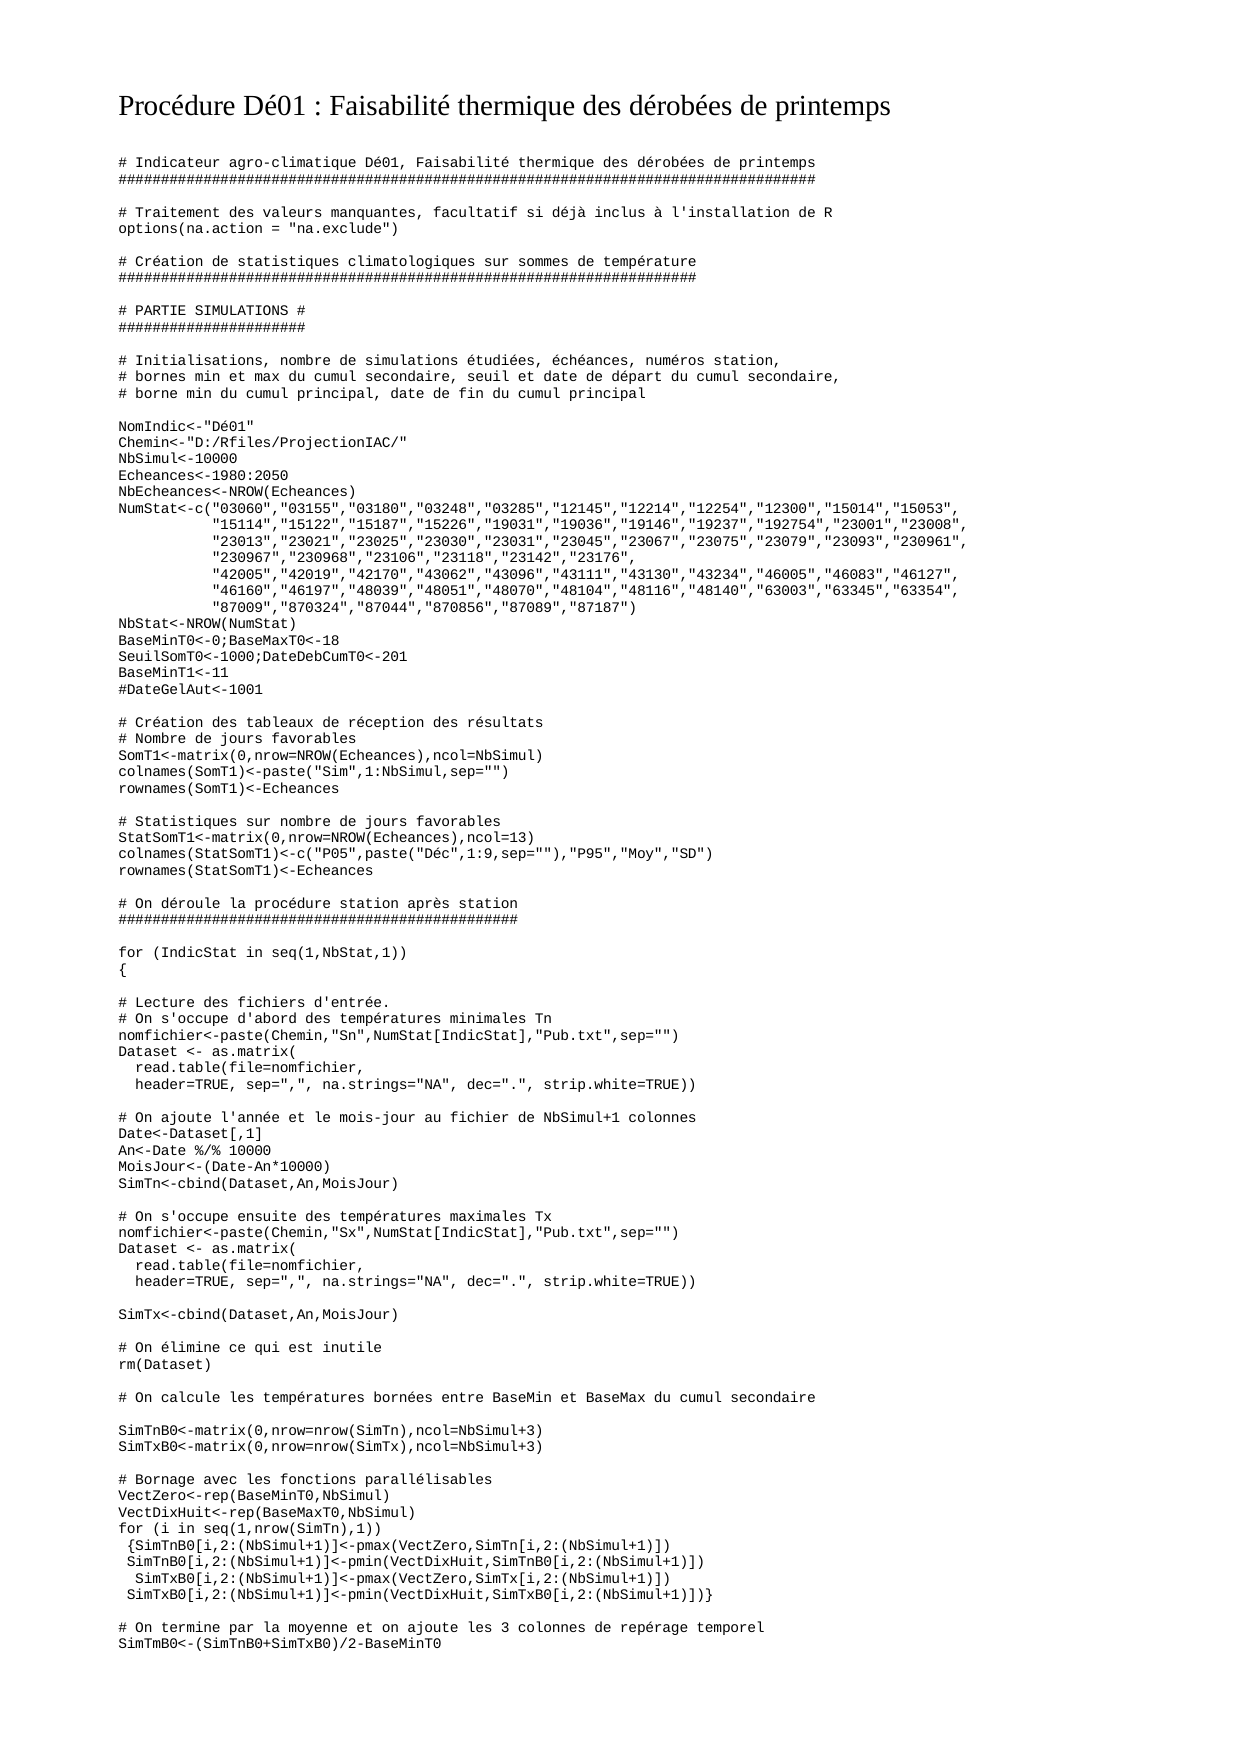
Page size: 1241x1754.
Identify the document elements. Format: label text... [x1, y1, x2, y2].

text nomfichier<-paste(Chemin,"Sn",NumStat[IndicStat],"Pub.txt",sep="") [118, 1028, 1122, 1044]
text # Statistiques sur nombre de jours favorables [118, 814, 1122, 830]
text colnames(StatSomT1)<-c("P05",paste("Déc",1:9,sep=""),"P95","Moy","SD") [118, 847, 1122, 863]
text for (IndicStat in seq(1,NbStat,1)) [118, 946, 1122, 962]
text # On calcule les températures bornées entre BaseMin et BaseMax du cumul secondaire [118, 1390, 1122, 1406]
text nomfichier<-paste(Chemin,"Sx",NumStat[IndicStat],"Pub.txt",sep="") [118, 1225, 1122, 1242]
text #DateGelAut<-1001 [118, 682, 1122, 699]
text # On s'occupe ensuite des températures maximales Tx [118, 1209, 1122, 1225]
text # Création des tableaux de réception des résultats [118, 715, 1122, 732]
text "46160","46197","48039","48051","48070","48104","48116","48140","63003","63345","63354", [118, 583, 1122, 600]
text # On déroule la procédure station après station [118, 896, 1122, 913]
text {SimTnB0[i,2:(NbSimul+1)]<-pmax(VectZero,SimTn[i,2:(NbSimul+1)]) [118, 1538, 1122, 1554]
text BaseMinT1<-11 [118, 666, 1122, 682]
text NbStat<-NROW(NumStat) [118, 616, 1122, 633]
text "42005","42019","42170","43062","43096","43111","43130","43234","46005","46083","46127", [118, 567, 1122, 583]
text Procédure Dé01 : Faisabilité thermique des dérobées de printemps [118, 88, 1122, 122]
text NomIndic<-"Dé01" [118, 419, 1122, 435]
text Dataset <- as.matrix( [118, 1242, 1122, 1258]
text NbSimul<-10000 [118, 452, 1122, 468]
text SimTnB0[i,2:(NbSimul+1)]<-pmin(VectDixHuit,SimTnB0[i,2:(NbSimul+1)]) [118, 1554, 1122, 1571]
text read.table(file=nomfichier, [118, 1061, 1122, 1077]
text # Création de statistiques climatologiques sur sommes de température [118, 254, 1122, 271]
text options(na.action = "na.exclude") [118, 221, 1122, 238]
text #################################################################### [118, 271, 1122, 287]
text { [118, 962, 1122, 978]
text # On élimine ce qui est inutile [118, 1341, 1122, 1357]
text "230967","230968","23106","23118","23142","23176", [118, 551, 1122, 567]
text MoisJour<-(Date-An*10000) [118, 1159, 1122, 1176]
text ############################################### [118, 913, 1122, 929]
text BaseMinT0<-0;BaseMaxT0<-18 [118, 633, 1122, 649]
text for (i in seq(1,nrow(SimTn),1)) [118, 1522, 1122, 1538]
text # Indicateur agro-climatique Dé01, Faisabilité thermique des dérobées de printemps [118, 156, 1122, 172]
text # On termine par la moyenne et on ajoute les 3 colonnes de repérage temporel [118, 1620, 1122, 1637]
text VectZero<-rep(BaseMinT0,NbSimul) [118, 1489, 1122, 1505]
text # Nombre de jours favorables [118, 732, 1122, 748]
text # Initialisations, nombre de simulations étudiées, échéances, numéros station, [118, 353, 1122, 369]
text SimTxB0<-matrix(0,nrow=nrow(SimTx),ncol=NbSimul+3) [118, 1439, 1122, 1456]
text rownames(StatSomT1)<-Echeances [118, 863, 1122, 880]
text SimTmB0<-(SimTnB0+SimTxB0)/2-BaseMinT0 [118, 1637, 1122, 1653]
text rownames(SomT1)<-Echeances [118, 781, 1122, 797]
text SimTxB0[i,2:(NbSimul+1)]<-pmin(VectDixHuit,SimTxB0[i,2:(NbSimul+1)])} [118, 1587, 1122, 1604]
text SimTn<-cbind(Dataset,An,MoisJour) [118, 1176, 1122, 1192]
text # On s'occupe d'abord des températures minimales Tn [118, 1011, 1122, 1028]
text "87009","870324","87044","870856","87089","87187") [118, 600, 1122, 616]
text Dataset <- as.matrix( [118, 1044, 1122, 1061]
text SimTxB0[i,2:(NbSimul+1)]<-pmax(VectZero,SimTx[i,2:(NbSimul+1)]) [118, 1571, 1122, 1587]
text An<-Date %/% 10000 [118, 1143, 1122, 1159]
text "23013","23021","23025","23030","23031","23045","23067","23075","23079","23093","230961", [118, 534, 1122, 551]
text SimTx<-cbind(Dataset,An,MoisJour) [118, 1308, 1122, 1324]
text # borne min du cumul principal, date de fin du cumul principal [118, 386, 1122, 402]
text colnames(SomT1)<-paste("Sim",1:NbSimul,sep="") [118, 764, 1122, 781]
text NbEcheances<-NROW(Echeances) [118, 485, 1122, 501]
text # PARTIE SIMULATIONS # [118, 304, 1122, 320]
text ###################### [118, 320, 1122, 337]
text SeuilSomT0<-1000;DateDebCumT0<-201 [118, 649, 1122, 666]
text SimTnB0<-matrix(0,nrow=nrow(SimTn),ncol=NbSimul+3) [118, 1423, 1122, 1439]
text # Lecture des fichiers d'entrée. [118, 995, 1122, 1011]
text # bornes min et max du cumul secondaire, seuil et date de départ du cumul secondaire, [118, 369, 1122, 386]
text # Bornage avec les fonctions parallélisables [118, 1472, 1122, 1489]
text Chemin<-"D:/Rfiles/ProjectionIAC/" [118, 435, 1122, 452]
text StatSomT1<-matrix(0,nrow=NROW(Echeances),ncol=13) [118, 830, 1122, 847]
text header=TRUE, sep=",", na.strings="NA", dec=".", strip.white=TRUE)) [118, 1275, 1122, 1291]
text rm(Dataset) [118, 1357, 1122, 1373]
text ################################################################################## [118, 172, 1122, 188]
text read.table(file=nomfichier, [118, 1258, 1122, 1275]
text Echeances<-1980:2050 [118, 468, 1122, 485]
text SomT1<-matrix(0,nrow=NROW(Echeances),ncol=NbSimul) [118, 748, 1122, 764]
text VectDixHuit<-rep(BaseMaxT0,NbSimul) [118, 1505, 1122, 1522]
text NumStat<-c("03060","03155","03180","03248","03285","12145","12214","12254","12300","15014","15053", [118, 501, 1122, 518]
text # Traitement des valeurs manquantes, facultatif si déjà inclus à l'installation de R [118, 205, 1122, 221]
text "15114","15122","15187","15226","19031","19036","19146","19237","192754","23001","23008", [118, 518, 1122, 534]
text header=TRUE, sep=",", na.strings="NA", dec=".", strip.white=TRUE)) [118, 1077, 1122, 1094]
text # On ajoute l'année et le mois-jour au fichier de NbSimul+1 colonnes [118, 1110, 1122, 1127]
text Date<-Dataset[,1] [118, 1127, 1122, 1143]
